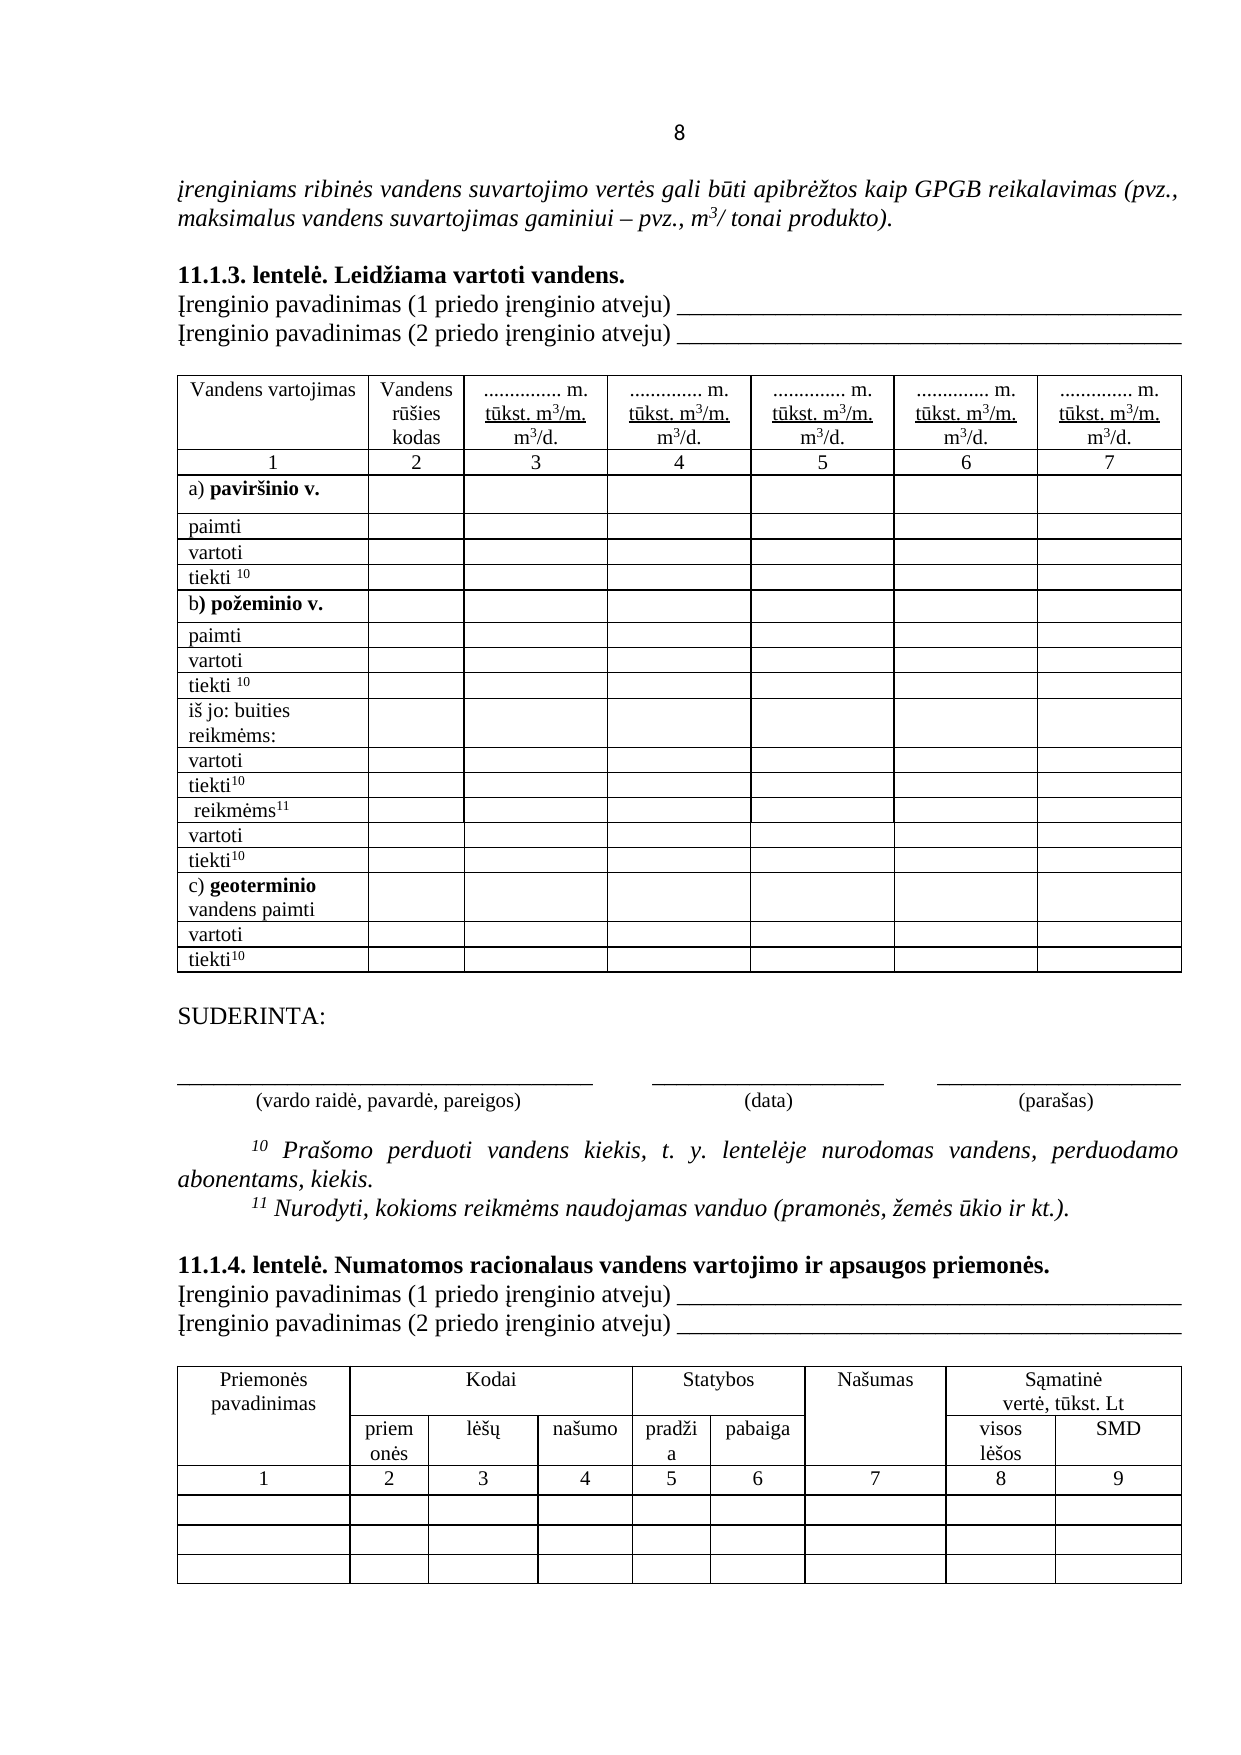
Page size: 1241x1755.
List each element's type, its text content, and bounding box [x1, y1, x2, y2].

table_cell [465, 476, 607, 513]
table_cell [895, 540, 1037, 564]
table_cell [539, 1526, 632, 1553]
table_cell [1038, 948, 1181, 971]
table_cell [608, 591, 750, 622]
table_header Priemonės pavadinimas [178, 1367, 349, 1464]
table_cell [465, 922, 607, 946]
table_cell [608, 873, 750, 921]
text Įrenginio pavadinimas (1 priedo įrenginio atveju) [177, 1279, 1181, 1308]
table_cell 6 [895, 450, 1037, 474]
table_cell [1038, 922, 1181, 946]
table_cell [608, 848, 750, 872]
table_cell [1038, 514, 1181, 538]
table_cell [895, 823, 1037, 847]
table_cell [1038, 848, 1181, 872]
table_cell [465, 673, 607, 697]
table_cell priemonės [351, 1416, 428, 1464]
table_header .............. m. tūkst. m3/m. m3/d. [1038, 376, 1181, 449]
text 11.1.4. lentelė. Numatomos racionalaus vandens vartojimo ir apsaugos priemonės. [177, 1251, 1181, 1279]
table_cell [1038, 798, 1181, 822]
table_cell [465, 591, 607, 622]
table_header Vandens rūšies kodas [369, 376, 463, 449]
table_cell pabaiga [711, 1416, 804, 1464]
table_cell [806, 1555, 945, 1583]
table_cell [895, 798, 1037, 822]
table_cell [608, 773, 750, 797]
table_cell [711, 1555, 804, 1583]
table_header .............. m. tūkst. m3/m. m3/d. [752, 376, 893, 449]
text Įrenginio pavadinimas (2 priedo įrenginio atveju) [177, 1308, 1181, 1337]
table_cell [369, 623, 463, 647]
table_cell [608, 823, 750, 847]
table_cell [369, 773, 463, 797]
table_cell [752, 773, 893, 797]
table_header Kodai [351, 1367, 632, 1415]
table_cell [1038, 773, 1181, 797]
table_cell [369, 798, 463, 822]
table_cell [1038, 565, 1181, 589]
table_cell [1038, 540, 1181, 564]
table_cell [369, 922, 464, 946]
table_cell 4 [539, 1466, 632, 1494]
table_cell paimti [178, 514, 368, 538]
table_cell [429, 1496, 537, 1524]
table_cell [608, 514, 750, 538]
table_cell [465, 873, 607, 921]
table_cell [947, 1526, 1055, 1553]
table_cell [465, 773, 607, 797]
table_cell [751, 922, 894, 946]
table_cell c) geoterminio vandens paimti [178, 873, 368, 921]
table_cell [369, 823, 464, 847]
table_cell [752, 648, 893, 672]
table_cell [608, 699, 750, 747]
table_cell [806, 1526, 945, 1553]
table_cell [465, 798, 607, 822]
table_cell [465, 623, 607, 647]
table_cell [752, 798, 893, 822]
table_cell [947, 1496, 1055, 1524]
table_cell [608, 948, 750, 971]
table_cell [751, 948, 894, 971]
text 11.1.3. lentelė. Leidžiama vartoti vandens. [177, 260, 1181, 289]
table_cell paimti [178, 623, 368, 647]
table_cell [608, 673, 750, 697]
table_cell [178, 1526, 349, 1553]
table_cell 5 [633, 1466, 710, 1494]
table_cell [369, 948, 464, 971]
table_cell [608, 476, 750, 513]
table_cell 7 [806, 1466, 945, 1494]
table_cell [465, 540, 607, 564]
table_cell tiekti10 [178, 773, 368, 797]
table_cell [895, 565, 1037, 589]
table_cell [1056, 1555, 1181, 1583]
table_cell tiekti10 [178, 948, 368, 971]
table_cell [369, 873, 464, 921]
table_cell [465, 699, 607, 747]
table_header ............... m. tūkst. m3/m. m3/d. [465, 376, 607, 449]
table_cell [1038, 648, 1181, 672]
table_cell [369, 591, 463, 622]
table_cell [465, 648, 607, 672]
text Įrenginio pavadinimas (1 priedo įrenginio atveju) [177, 289, 1181, 318]
table_cell 2 [351, 1466, 428, 1494]
table_cell [806, 1496, 945, 1524]
table_cell [178, 1496, 349, 1524]
table_cell [752, 748, 893, 772]
table_cell [752, 623, 893, 647]
table_cell pradžia [633, 1416, 710, 1464]
table_cell [369, 565, 463, 589]
text (vardo raidė, pavardė, pareigos) (data) (parašas) [177, 1087, 1181, 1112]
table_cell 3 [429, 1466, 537, 1494]
table_cell iš jo: buities reikmėms: [178, 699, 368, 747]
table_cell [895, 922, 1037, 946]
table_cell 1 [178, 450, 368, 474]
table_header Statybos [633, 1367, 804, 1415]
text 11 Nurodyti, kokioms reikmėms naudojamas vanduo (pramonės, žemės ūkio ir kt.). [177, 1193, 1181, 1222]
text įrenginiams ribinės vandens suvartojimo vertės gali būti apibrėžtos kaip GPGB reikalavimas (pvz., maksimalus vandens suvartojimas gaminiui – pvz., m3/ tonai produkto). [177, 174, 1181, 232]
table_cell [752, 540, 893, 564]
table_cell [369, 699, 463, 747]
table_cell [429, 1526, 537, 1553]
table_cell SMD [1056, 1416, 1181, 1464]
table_cell [465, 748, 607, 772]
table_cell [752, 476, 893, 513]
table_cell [895, 773, 1037, 797]
table_cell [465, 848, 607, 872]
table_cell [752, 565, 893, 589]
table_cell visos lėšos [947, 1416, 1055, 1464]
table_header Vandens vartojimas [178, 376, 368, 449]
table_cell [895, 648, 1037, 672]
table_cell [608, 565, 750, 589]
table_cell a) paviršinio v. [178, 476, 368, 513]
table_cell 6 [711, 1466, 804, 1494]
table_cell [711, 1496, 804, 1524]
text SUDERINTA: [177, 1001, 1181, 1030]
table_cell [465, 823, 607, 847]
table_cell lėšų [429, 1416, 537, 1464]
table_cell [751, 848, 894, 872]
table_cell [608, 798, 750, 822]
table_cell vartoti [178, 823, 368, 847]
table_cell [369, 648, 463, 672]
table_cell [633, 1526, 710, 1553]
table_cell [608, 922, 750, 946]
table_cell [465, 514, 607, 538]
table_cell [633, 1496, 710, 1524]
table_cell [895, 848, 1037, 872]
table_cell [429, 1555, 537, 1583]
table_cell [751, 873, 894, 921]
table_cell [895, 699, 1037, 747]
table_cell [895, 591, 1037, 622]
text 10 Prašomo perduoti vandens kiekis, t. y. lentelėje nurodomas vandens, perduodamo abonentams, kiekis. [177, 1136, 1181, 1193]
table_cell 4 [608, 450, 750, 474]
table_cell vartoti [178, 648, 368, 672]
table_cell [895, 623, 1037, 647]
table_cell [608, 748, 750, 772]
table_cell [752, 514, 893, 538]
table_cell [1038, 823, 1181, 847]
table_cell [351, 1496, 428, 1524]
table_cell [1038, 873, 1181, 921]
table_cell [369, 514, 463, 538]
table_cell 9 [1056, 1466, 1181, 1494]
table_cell 2 [369, 450, 463, 474]
table_cell [633, 1555, 710, 1583]
table_cell [1038, 673, 1181, 697]
table_cell [1038, 748, 1181, 772]
table_cell [369, 848, 464, 872]
table_cell tiekti10 [178, 848, 368, 872]
table_cell [369, 476, 463, 513]
table_cell 8 [947, 1466, 1055, 1494]
table_cell [608, 540, 750, 564]
table_cell 1 [178, 1466, 349, 1494]
table_cell [895, 673, 1037, 697]
table_cell [465, 565, 607, 589]
table_cell [369, 540, 463, 564]
table_cell [895, 873, 1037, 921]
table_cell [1038, 476, 1181, 513]
table_cell [752, 591, 893, 622]
table_cell [351, 1555, 428, 1583]
table_cell vartoti [178, 748, 368, 772]
table_cell [895, 514, 1037, 538]
table_cell vartoti [178, 540, 368, 564]
table_cell tiekti 10 [178, 673, 368, 697]
table_cell [751, 823, 894, 847]
table_cell [539, 1496, 632, 1524]
table_cell 3 [465, 450, 607, 474]
table_cell [1056, 1496, 1181, 1524]
table_cell [178, 1555, 349, 1583]
table_cell [1038, 591, 1181, 622]
table_cell [1038, 623, 1181, 647]
table_cell reikmėms11 [178, 798, 368, 822]
table_cell [369, 673, 463, 697]
table_cell [539, 1555, 632, 1583]
text Įrenginio pavadinimas (2 priedo įrenginio atveju) [177, 318, 1181, 347]
table_cell b) požeminio v. [178, 591, 368, 622]
table_cell [608, 623, 750, 647]
table_header .............. m. tūkst. m3/m. m3/d. [608, 376, 750, 449]
table_header Našumas [806, 1367, 945, 1464]
table_cell [895, 948, 1037, 971]
table_cell [895, 476, 1037, 513]
table_cell [351, 1526, 428, 1553]
table_cell [608, 648, 750, 672]
table_cell [947, 1555, 1055, 1583]
table_cell tiekti 10 [178, 565, 368, 589]
table_header .............. m. tūkst. m3/m. m3/d. [895, 376, 1037, 449]
table_cell [752, 673, 893, 697]
table_cell [711, 1526, 804, 1553]
table_cell [465, 948, 607, 971]
table_cell 7 [1038, 450, 1181, 474]
table_cell vartoti [178, 922, 368, 946]
table_cell [1056, 1526, 1181, 1553]
table_cell [369, 748, 463, 772]
table_cell našumo [539, 1416, 632, 1464]
table_header Sąmatinė vertė, tūkst. Lt [947, 1367, 1181, 1415]
table_cell [895, 748, 1037, 772]
table_cell 5 [752, 450, 893, 474]
table_cell [1038, 699, 1181, 747]
table_cell [752, 699, 893, 747]
